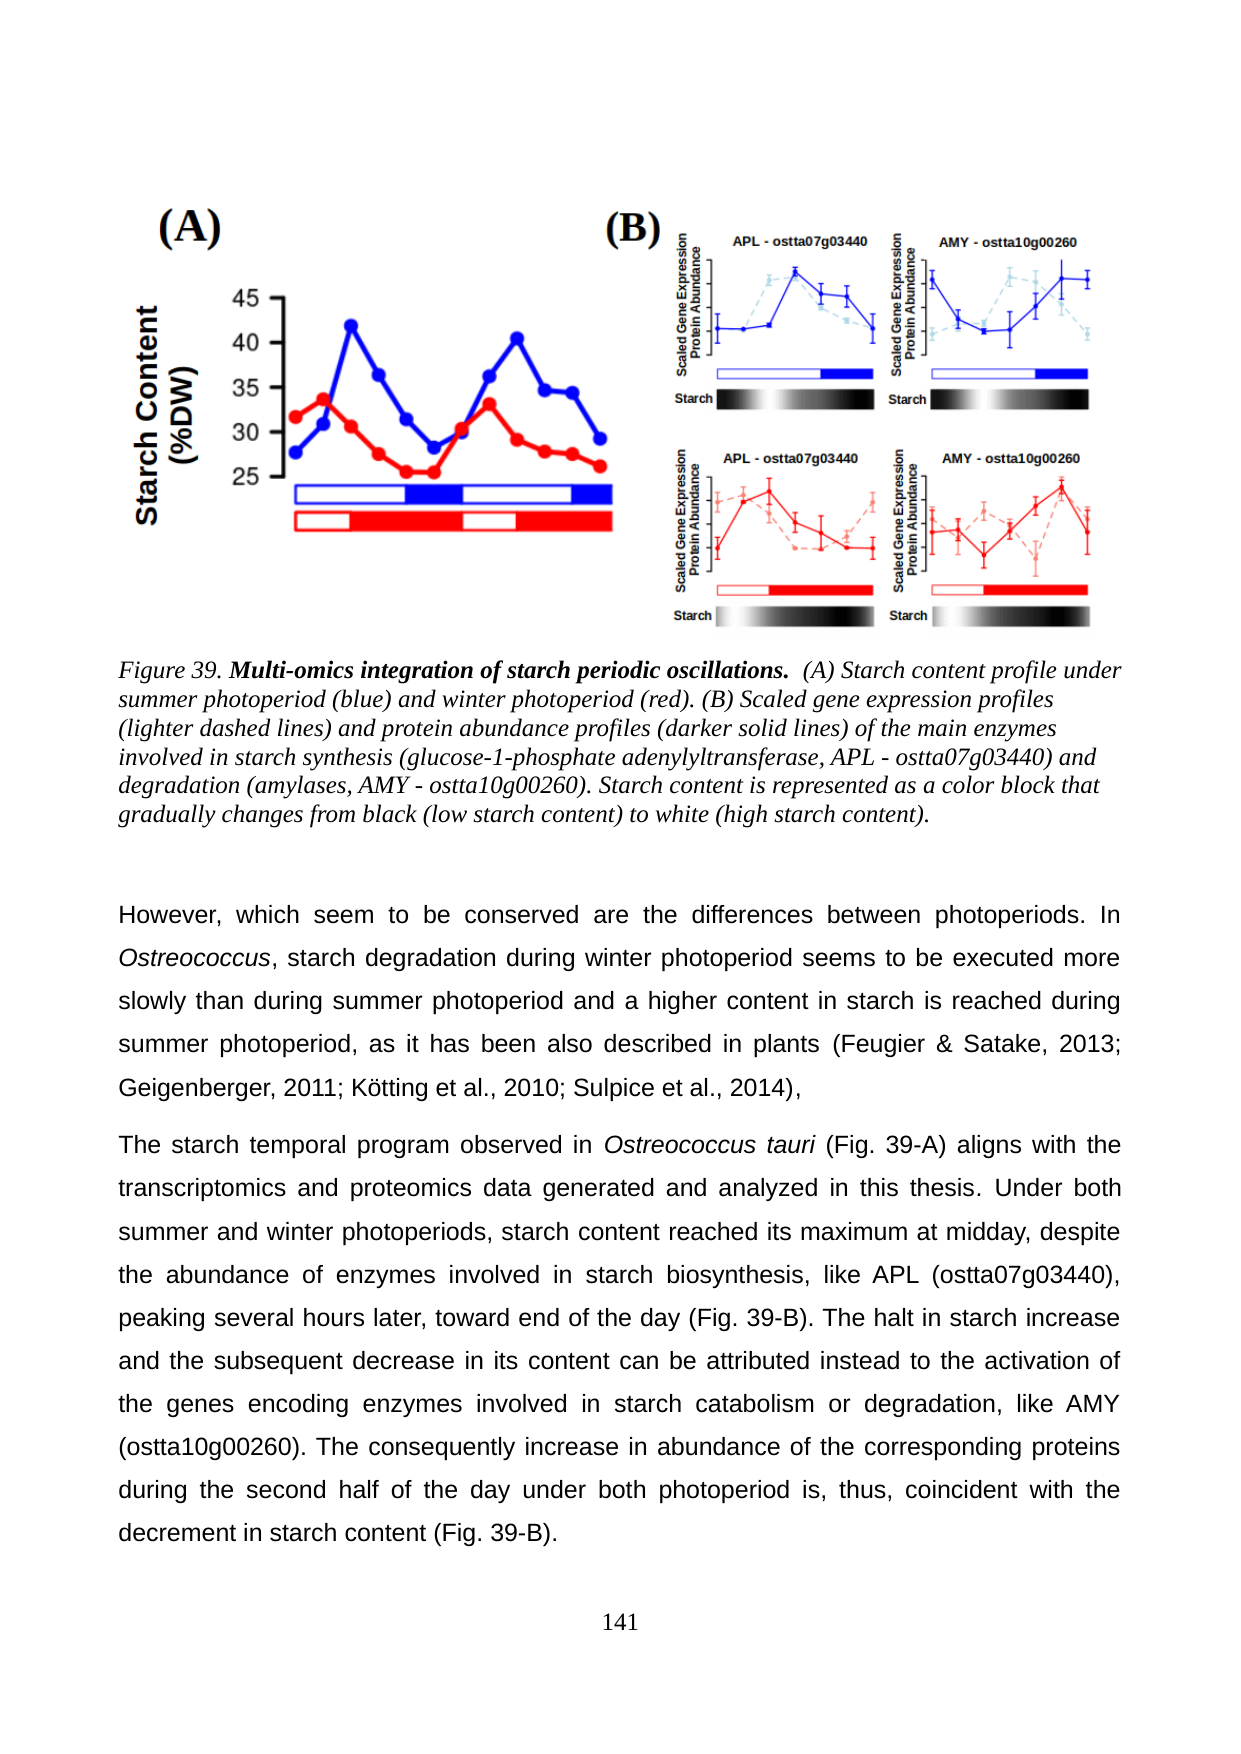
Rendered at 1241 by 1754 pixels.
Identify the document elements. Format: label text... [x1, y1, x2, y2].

picture [118, 188, 1123, 656]
text However, which seem to be conserved are the differences between photoperiods. In Ostreococcus, starch degradation during winter photoperiod seems to be executed more slowly than during summer photoperiod and a higher content in starch is reached during summer photoperiod, as it has been also described in plants (Feugier & Satake, 2013; Geigenberger, 2011; Kötting et al., 2010; Sulpice et al., 2014)⁠, [118, 900, 1122, 1101]
text The starch temporal program observed in Ostreococcus tauri (Fig. 39-A) aligns with the transcriptomics and proteomics data generated and analyzed in this thesis. Under both summer and winter photoperiods, starch content reached its maximum at midday, despite the abundance of enzymes involved in starch biosynthesis, like APL (ostta07g03440), peaking several hours later, toward end of the day (Fig. 39-B). The halt in starch increase and the subsequent decrease in its content can be attributed instead to the activation of the genes encoding enzymes involved in starch catabolism or degradation, like AMY (ostta10g00260). The consequently increase in abundance of the corresponding proteins during the second half of the day under both photoperiod is, thus, coincident with the decrement in starch content (Fig. 39-B). [118, 1130, 1122, 1547]
text Figure 39. Multi-omics integration of starch periodic oscillations. (A) Starch content profile under summer photoperiod (blue) and winter photoperiod (red). (B) Scaled gene expression profiles (lighter dashed lines) and protein abundance profiles (darker solid lines) of the main enzymes involved in starch synthesis (glucose-1-phosphate adenylyltransferase, APL - ostta07g03440) and degradation (amylases, AMY - ostta10g00260). Starch content is represented as a color block that gradually changes from black (low starch content) to white (high starch content). [118, 656, 1122, 828]
